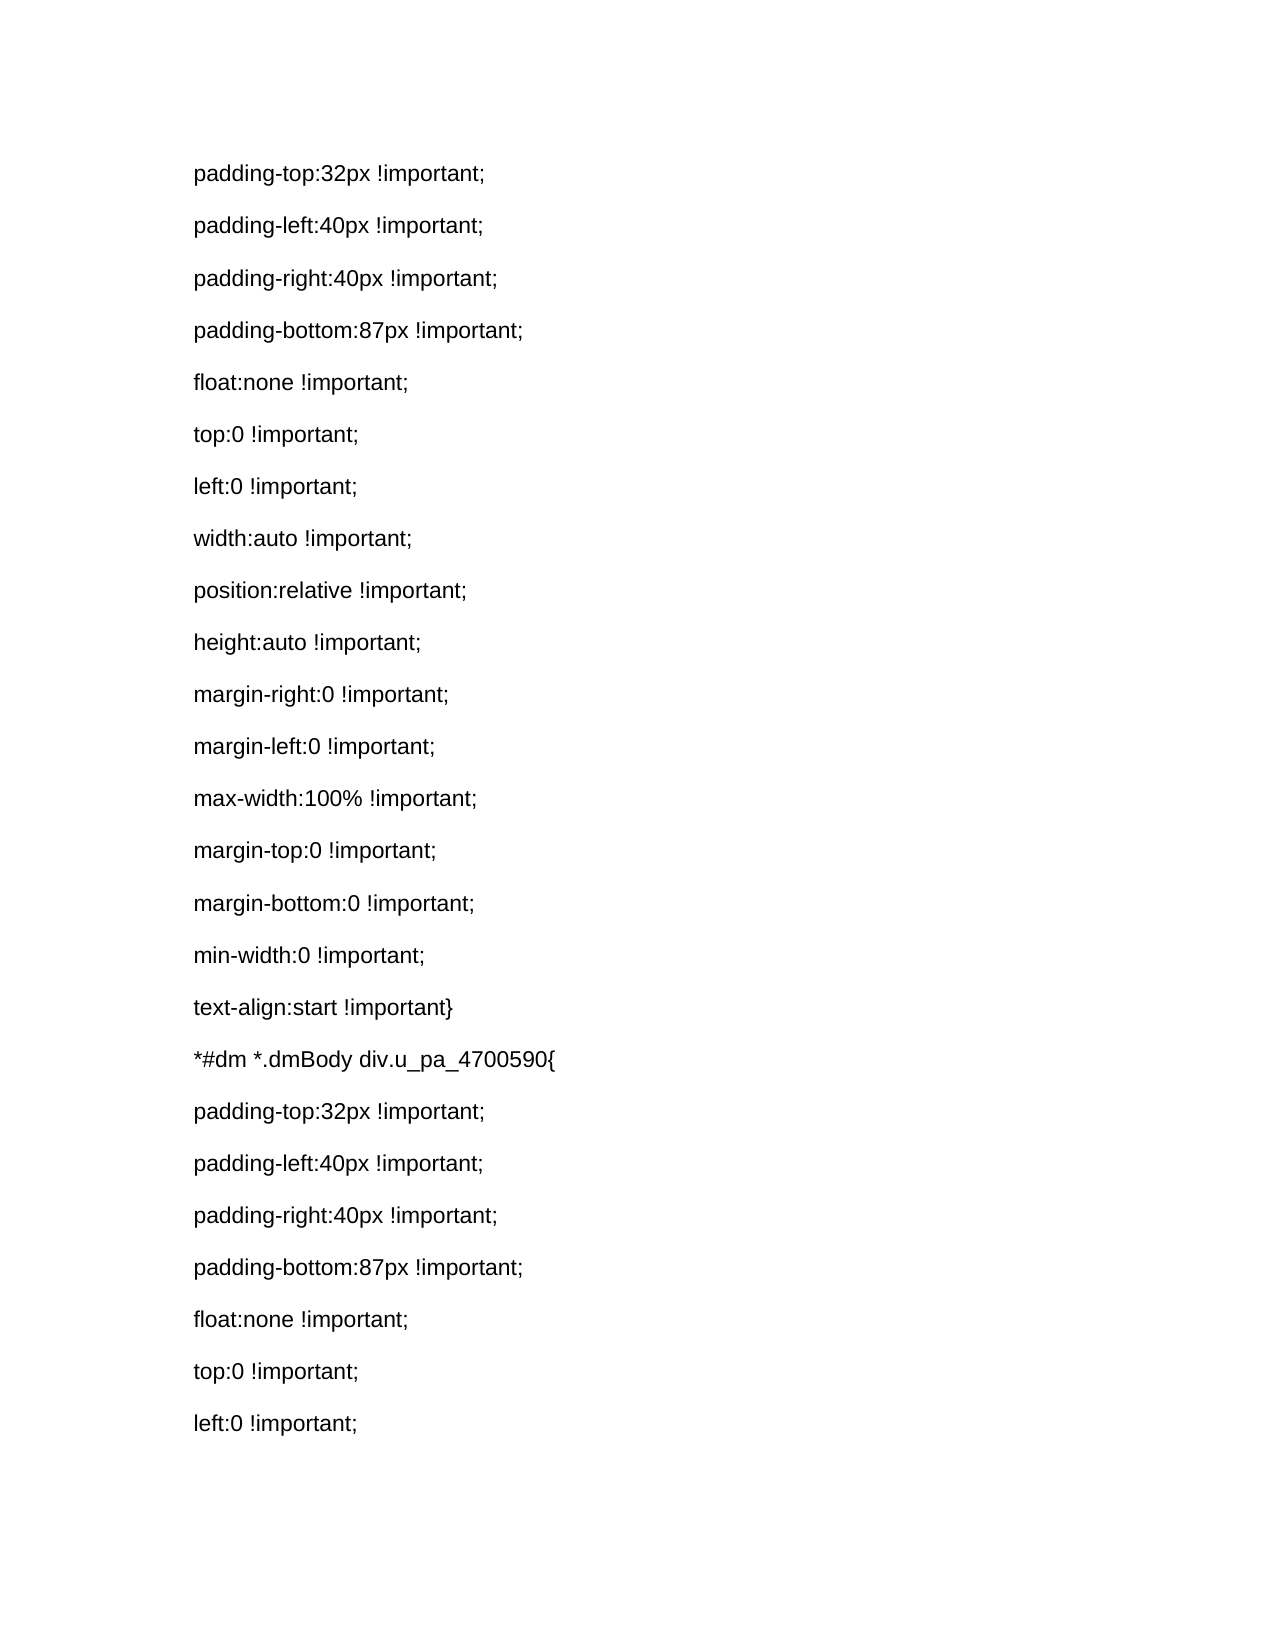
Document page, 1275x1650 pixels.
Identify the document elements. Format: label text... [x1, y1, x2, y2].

table_cell [150, 983, 183, 1035]
table_cell [150, 254, 183, 306]
table_cell left:0 !important; [183, 463, 1125, 514]
table_cell padding-top:32px !important; [183, 150, 1125, 202]
table_cell padding-left:40px !important; [183, 202, 1125, 254]
table_cell [150, 202, 183, 254]
table_cell padding-right:40px !important; [183, 254, 1125, 306]
table_cell max-width:100% !important; [183, 775, 1125, 827]
table_cell margin-left:0 !important; [183, 723, 1125, 775]
table_cell float:none !important; [183, 1296, 1125, 1348]
table_cell [150, 1296, 183, 1348]
table_cell height:auto !important; [183, 619, 1125, 671]
table_cell margin-top:0 !important; [183, 827, 1125, 879]
table_cell [150, 567, 183, 619]
table_cell [150, 410, 183, 462]
table_cell [150, 1348, 183, 1400]
table_cell [150, 723, 183, 775]
table_cell margin-bottom:0 !important; [183, 879, 1125, 931]
table_cell top:0 !important; [183, 410, 1125, 462]
table_cell [150, 879, 183, 931]
table_cell [150, 931, 183, 983]
table_cell [150, 463, 183, 514]
table_cell [150, 1140, 183, 1192]
table_cell [150, 1244, 183, 1296]
table_cell [150, 306, 183, 358]
table_cell [150, 671, 183, 723]
table_cell padding-right:40px !important; [183, 1192, 1125, 1244]
table_cell margin-right:0 !important; [183, 671, 1125, 723]
table_cell padding-bottom:87px !important; [183, 1244, 1125, 1296]
table_cell position:relative !important; [183, 567, 1125, 619]
table_cell [150, 1035, 183, 1087]
table_cell width:auto !important; [183, 515, 1125, 567]
table_cell [150, 515, 183, 567]
table_cell padding-left:40px !important; [183, 1140, 1125, 1192]
table_cell left:0 !important; [183, 1400, 1125, 1452]
table_cell padding-bottom:87px !important; [183, 306, 1125, 358]
table_cell *#dm *.dmBody div.u_pa_4700590{ [183, 1035, 1125, 1087]
table_cell [150, 827, 183, 879]
table_cell padding-top:32px !important; [183, 1088, 1125, 1139]
table_cell text-align:start !important} [183, 983, 1125, 1035]
table_cell [150, 1192, 183, 1244]
table_cell top:0 !important; [183, 1348, 1125, 1400]
table_cell float:none !important; [183, 358, 1125, 410]
table_cell [150, 1088, 183, 1139]
table_cell [150, 1400, 183, 1452]
table_cell [150, 775, 183, 827]
table_cell min-width:0 !important; [183, 931, 1125, 983]
table_cell [150, 358, 183, 410]
table_cell [150, 619, 183, 671]
table_cell [150, 150, 183, 202]
